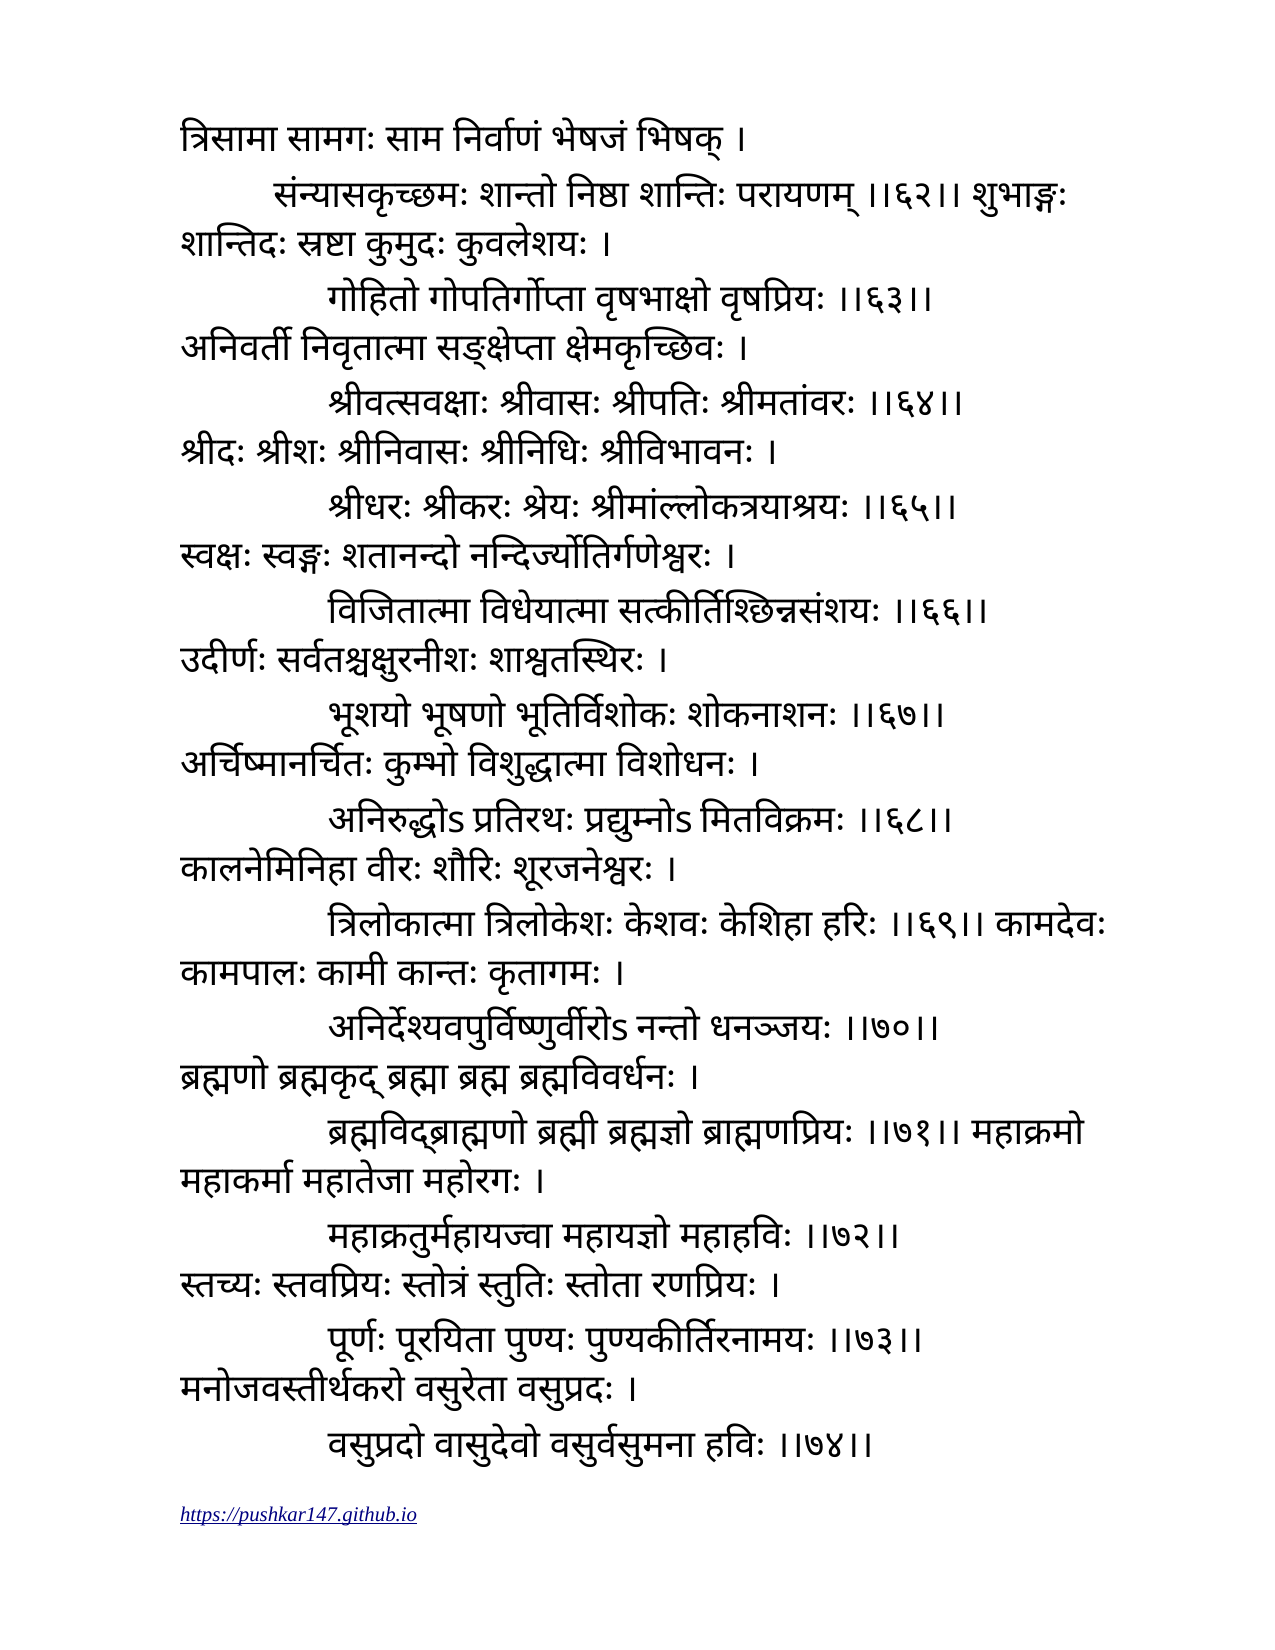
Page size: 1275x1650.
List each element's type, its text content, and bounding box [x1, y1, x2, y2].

text त्रिसामा सामगः साम निर्वाणं भेषजं भिषक् । संन्यासकृच्छमः शान्तो निष्ठा शान्तिः परायणम् ।।६२।। शुभाङ्गः शान्तिदः स्रष्टा कुमुदः कुवलेशयः । गोहितो गोपतिर्गोप्ता वृषभाक्षो वृषप्रियः ।।६३।। अनिवर्ती निवृतात्मा सङ्क्षेप्ता क्षेमकृच्छिवः । श्रीवत्सवक्षाः श्रीवासः श्रीपतिः श्रीमतांवरः ।।६४।। श्रीदः श्रीशः श्रीनिवासः श्रीनिधिः श्रीविभावनः । श्रीधरः श्रीकरः श्रेयः श्रीमांल्लोकत्रयाश्रयः ।।६५।। स्वक्षः स्वङ्गः शतानन्दो नन्दिर्ज्योतिर्गणेश्वरः । विजितात्मा विधेयात्मा सत्कीर्तिश्छिन्नसंशयः ।।६६।। उदीर्णः सर्वतश्चक्षुरनीशः शाश्वतस्थिरः । भूशयो भूषणो भूतिर्विशोकः शोकनाशनः ।।६७।। अर्चिष्मानर्चितः कुम्भो विशुद्धात्मा विशोधनः । अनिरुद्धोsप्रतिरथः प्रद्युम्नोsमितविक्रमः ।।६८।। कालनेमिनिहा वीरः शौरिः शूरजनेश्वरः । त्रिलोकात्मा त्रिलोकेशः केशवः केशिहा हरिः ।।६९।। कामदेवः कामपालः कामी कान्तः कृतागमः । अनिर्देश्यवपुर्विष्णुर्वीरोsनन्तो धनञ्जयः ।।७०।। ब्रह्मणो ब्रह्मकृद् ब्रह्मा ब्रह्म ब्रह्मविवर्धनः । ब्रह्मविद्ब्राह्मणो ब्रह्मी ब्रह्मज्ञो ब्राह्मणप्रियः ।।७१।। महाक्रमो महाकर्मा महातेजा महोरगः । महाक्रतुर्महायज्वा महायज्ञो महाहविः ।।७२।। स्तच्यः स्तवप्रियः स्तोत्रं स्तुतिः स्तोता रणप्रियः । पूर्णः पूरयिता पुण्यः पुण्यकीर्तिरनामयः ।।७३।। मनोजवस्तीर्थकरो वसुरेता वसुप्रदः । वसुप्रदो वासुदेवो वसुर्वसुमना हविः ।।७४।। [180, 118, 1160, 1472]
